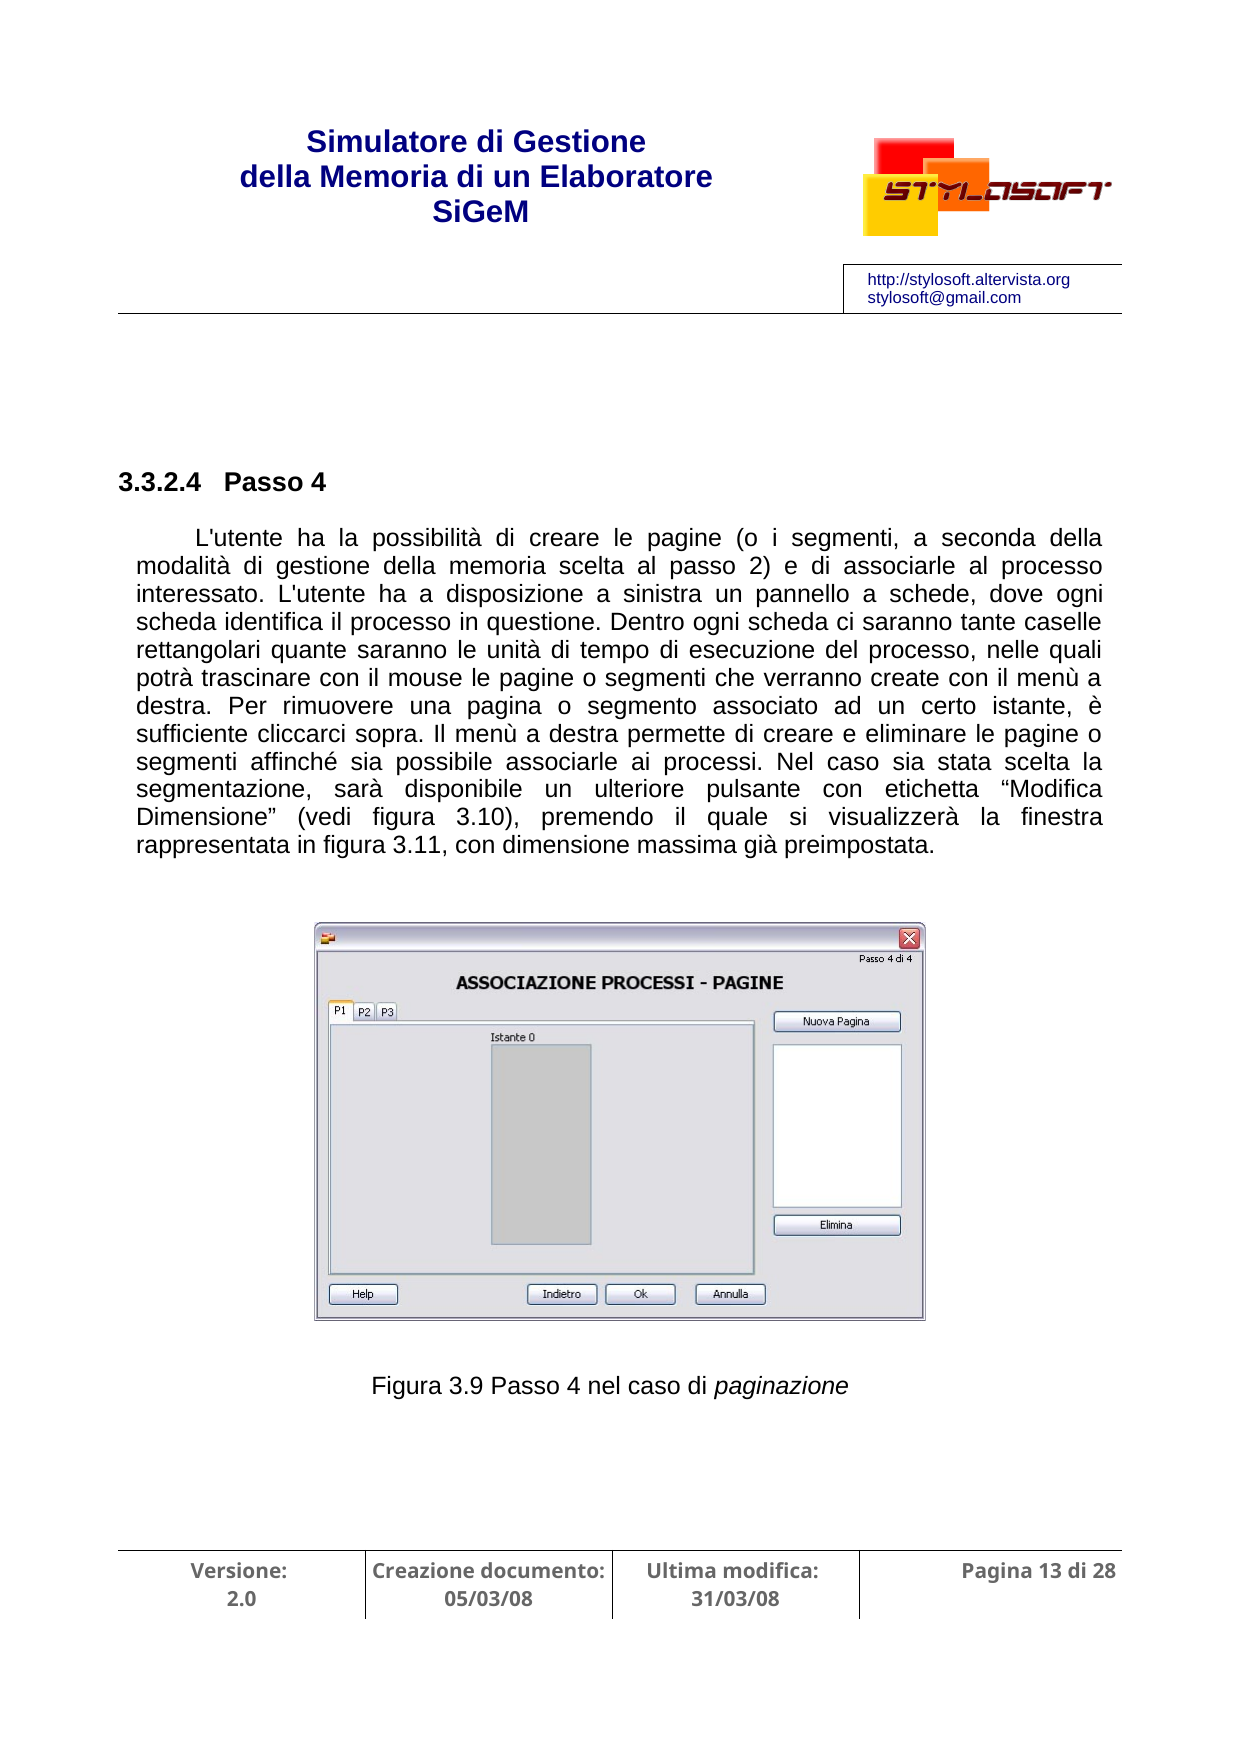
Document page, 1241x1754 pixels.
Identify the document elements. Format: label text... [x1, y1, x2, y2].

picture [848, 123, 1117, 247]
subtitle Passo 4 [118, 467, 1122, 497]
text L'utente ha la possibilità di creare le pagine (o i segmenti, a seconda della modalità di gestione della memoria scelta al passo 2) e di associarle al processo interessato. L'utente ha a disposizione a sinistra un pannello a schede, dove ogni scheda identifica il processo in questione. Dentro ogni scheda ci saranno tante caselle rettangolari quante saranno le unità di tempo di esecuzione del processo, nelle quali potrà trascinare con il mouse le pagine o segmenti che verranno create con il menù a destra. Per rimuovere una pagina o segmento associato ad un certo istante, è sufficiente cliccarci sopra. Il menù a destra permette di creare e eliminare le pagine o segmenti affinché sia possibile associarle ai processi. Nel caso sia stata scelta la segmentazione, sarà disponibile un ulteriore pulsante con etichetta “Modifica Dimensione” (vedi figura 3.10), premendo il quale si visualizzerà la finestra rappresentata in figura 3.11, con dimensione massima già preimpostata. [136, 524, 1104, 859]
picture [314, 922, 926, 1321]
text Figura 3.9 Passo 4 nel caso di paginazione [118, 1372, 1104, 1400]
